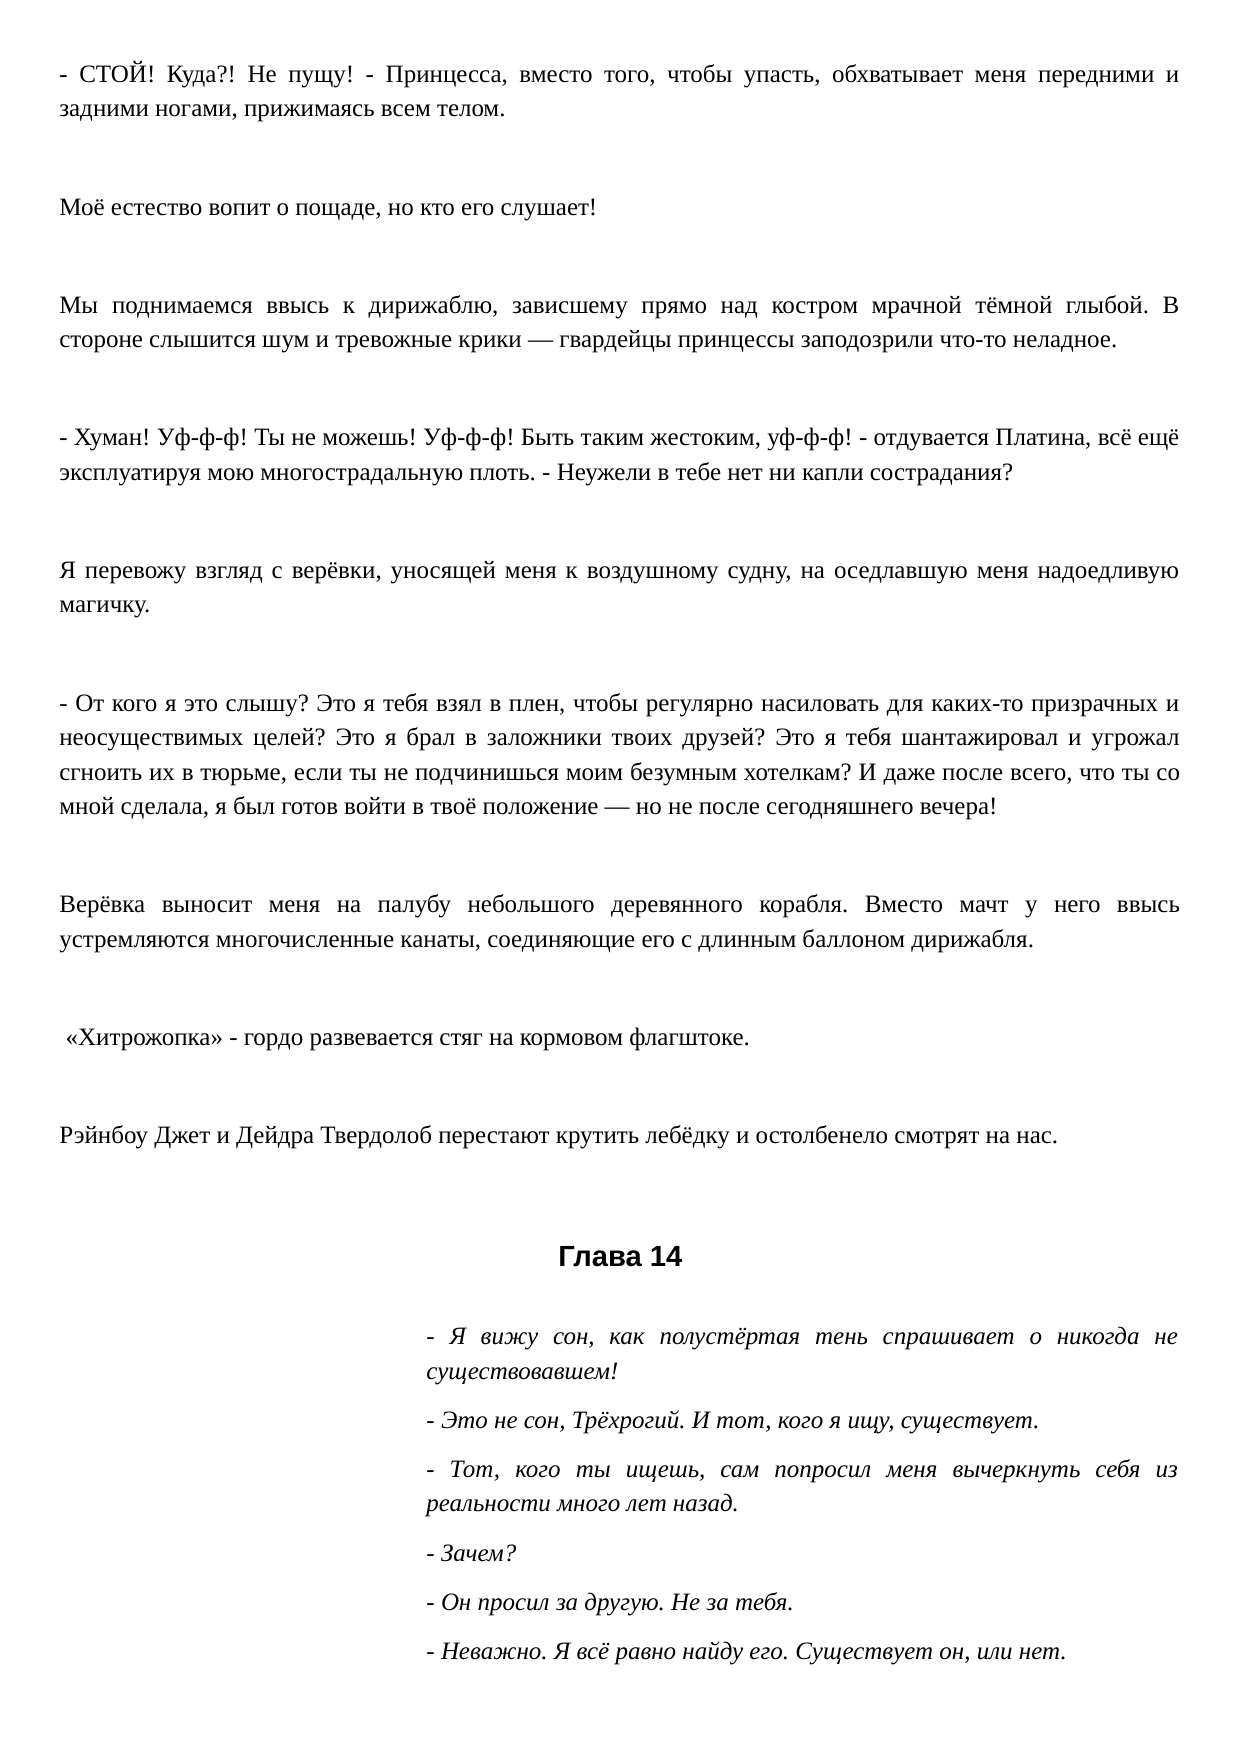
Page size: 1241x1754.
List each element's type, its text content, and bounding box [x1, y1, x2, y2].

text - Я вижу сон, как полустёртая тень спрашивает о никогда не существовавшем! [426, 1321, 1181, 1385]
text - Тот, кого ты ищешь, сам попросил меня вычеркнуть себя из реальности много лет назад. [426, 1454, 1181, 1517]
text - От кого я это слышу? Это я тебя взял в плен, чтобы регулярно насиловать для каких-то призрачных и неосуществимых целей? Это я брал в заложники твоих друзей? Это я тебя шантажировал и угрожал сгноить их в тюрьме, если ты не подчинишься моим безумным хотелкам? И даже после всего, что ты со мной сделала, я был готов войти в твоё положение — но не после сегодняшнего вечера! [59, 688, 1181, 820]
text - Он просил за другую. Не за тебя. [426, 1587, 1181, 1615]
text Верёвка выносит меня на палубу небольшого деревянного корабля. Вместо мачт у него ввысь устремляются многочисленные канаты, соединяющие его с длинным баллоном дирижабля. [59, 889, 1181, 952]
text Я перевожу взгляд с верёвки, уносящей меня к воздушному судну, на оседлавшую меня надоедливую магичку. [59, 555, 1181, 618]
text Мы поднимаемся ввысь к дирижаблю, зависшему прямо над костром мрачной тёмной глыбой. В стороне слышится шум и тревожные крики — гвардейцы принцессы заподозрили что-то неладное. [59, 290, 1181, 353]
text - Зачем? [426, 1538, 1181, 1566]
text Моё естество вопит о пощаде, но кто его слушает! [59, 192, 1181, 220]
text - Это не сон, Трёхрогий. И тот, кого я ищу, существует. [426, 1405, 1181, 1434]
text «Хитрожопка» - гордо развевается стяг на кормовом флагштоке. [59, 1022, 1181, 1051]
text Рэйнбоу Джет и Дейдра Твердолоб перестают крутить лебёдку и остолбенело смотрят на нас. [59, 1120, 1181, 1149]
subtitle Глава 14 [59, 1239, 1181, 1272]
text - Неважно. Я всё равно найду его. Существует он, или нет. [426, 1636, 1181, 1664]
text - СТОЙ! Куда?! Не пущу! - Принцесса, вместо того, чтобы упасть, обхватывает меня передними и задними ногами, прижимаясь всем телом. [59, 59, 1181, 122]
text - Хуман! Уф-ф-ф! Ты не можешь! Уф-ф-ф! Быть таким жестоким, уф-ф-ф! - отдувается Платина, всё ещё эксплуатируя мою многострадальную плоть. - Неужели в тебе нет ни капли сострадания? [59, 422, 1181, 486]
